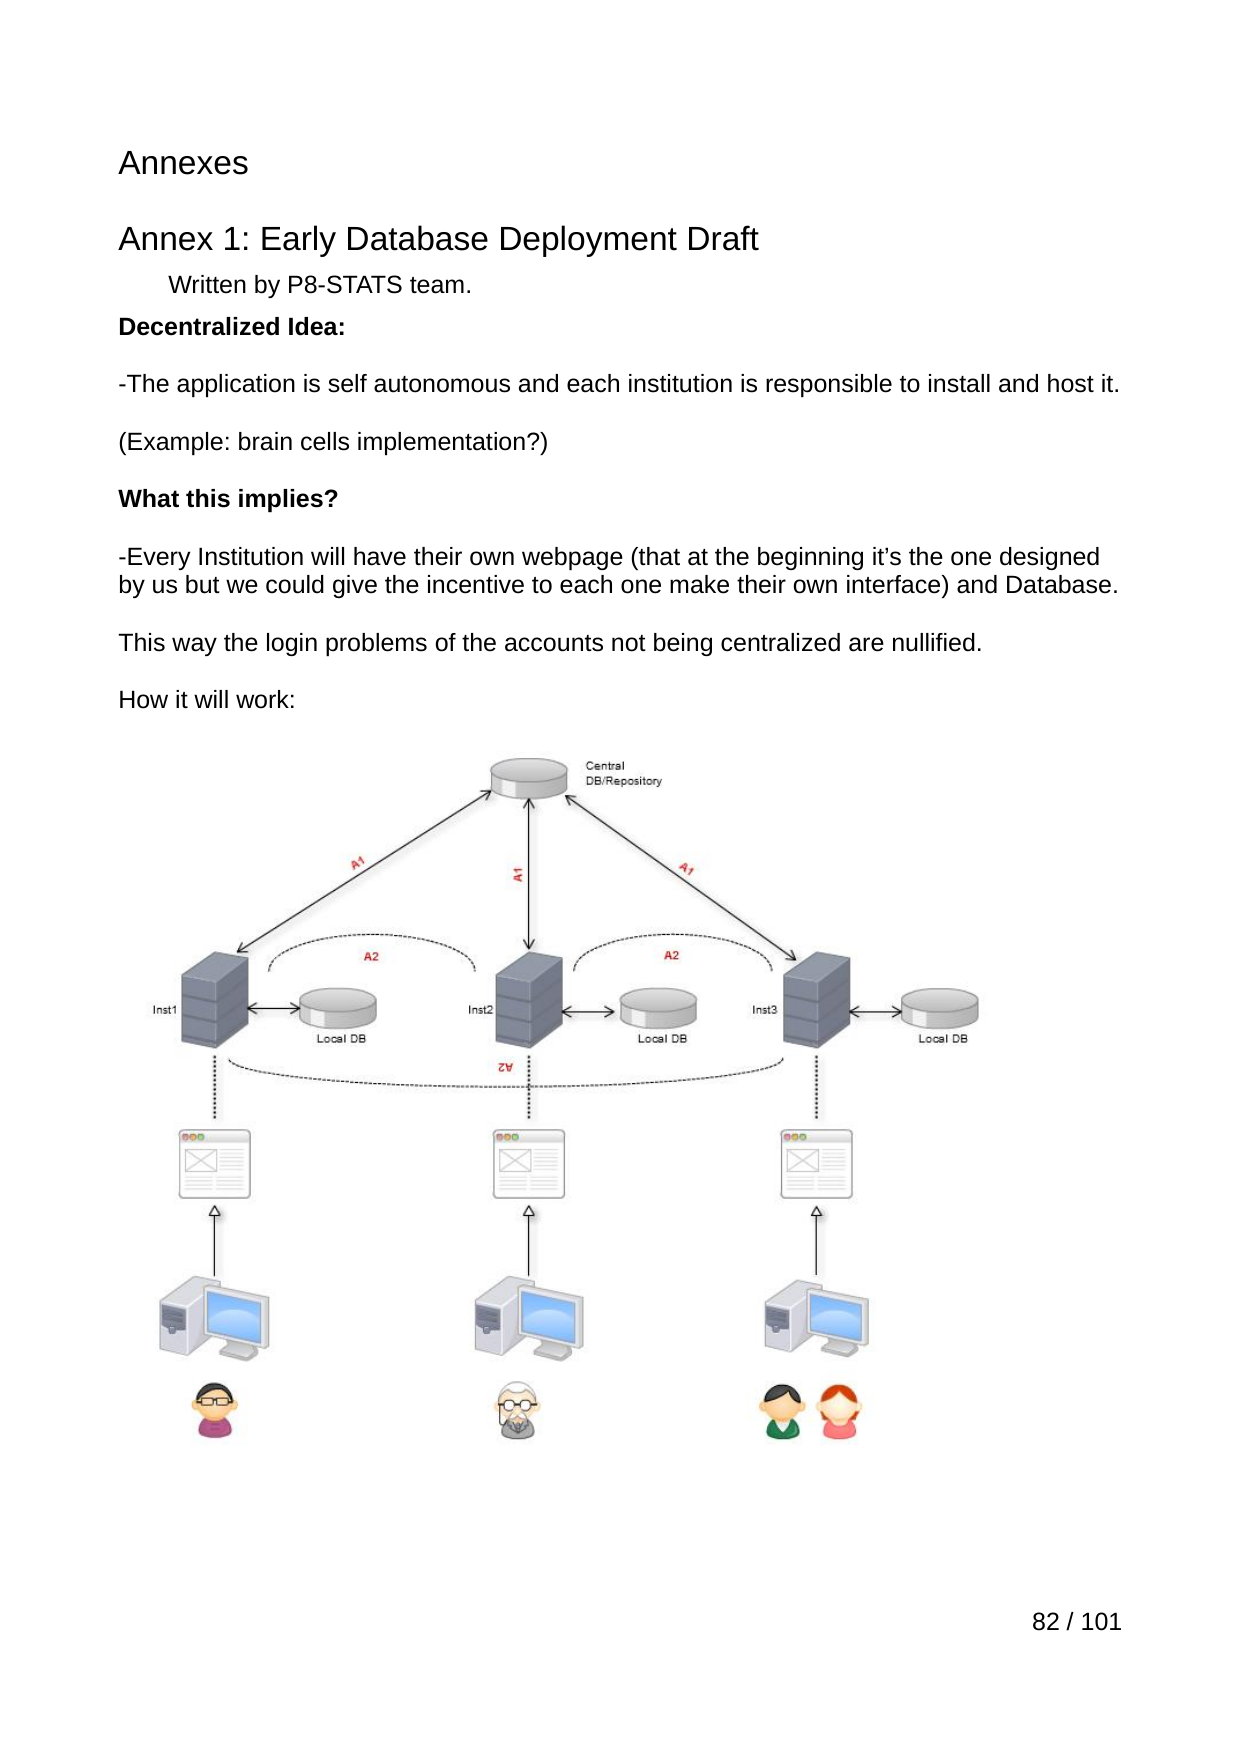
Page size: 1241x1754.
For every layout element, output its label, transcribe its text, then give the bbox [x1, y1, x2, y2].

text How it will work: [118, 685, 1122, 714]
text -Every Institution will have their own webpage (that at the beginning it’s the one designed by us but we could give the incentive to each one make their own interface) and Database. [118, 542, 1122, 599]
text What this implies? [118, 484, 1122, 513]
text Written by P8-STATS team. [118, 270, 1122, 299]
subtitle Annex 1: Early Database Deployment Draft [118, 219, 1122, 258]
picture [118, 742, 1004, 1452]
text -The application is self autonomous and each institution is responsible to install and host it. [118, 369, 1122, 398]
text (Example: brain cells implementation?) [118, 427, 1122, 455]
text Decentralized Idea: [118, 312, 1122, 340]
text This way the login problems of the accounts not being centralized are nullified. [118, 628, 1122, 657]
subtitle Annexes [118, 143, 1122, 182]
